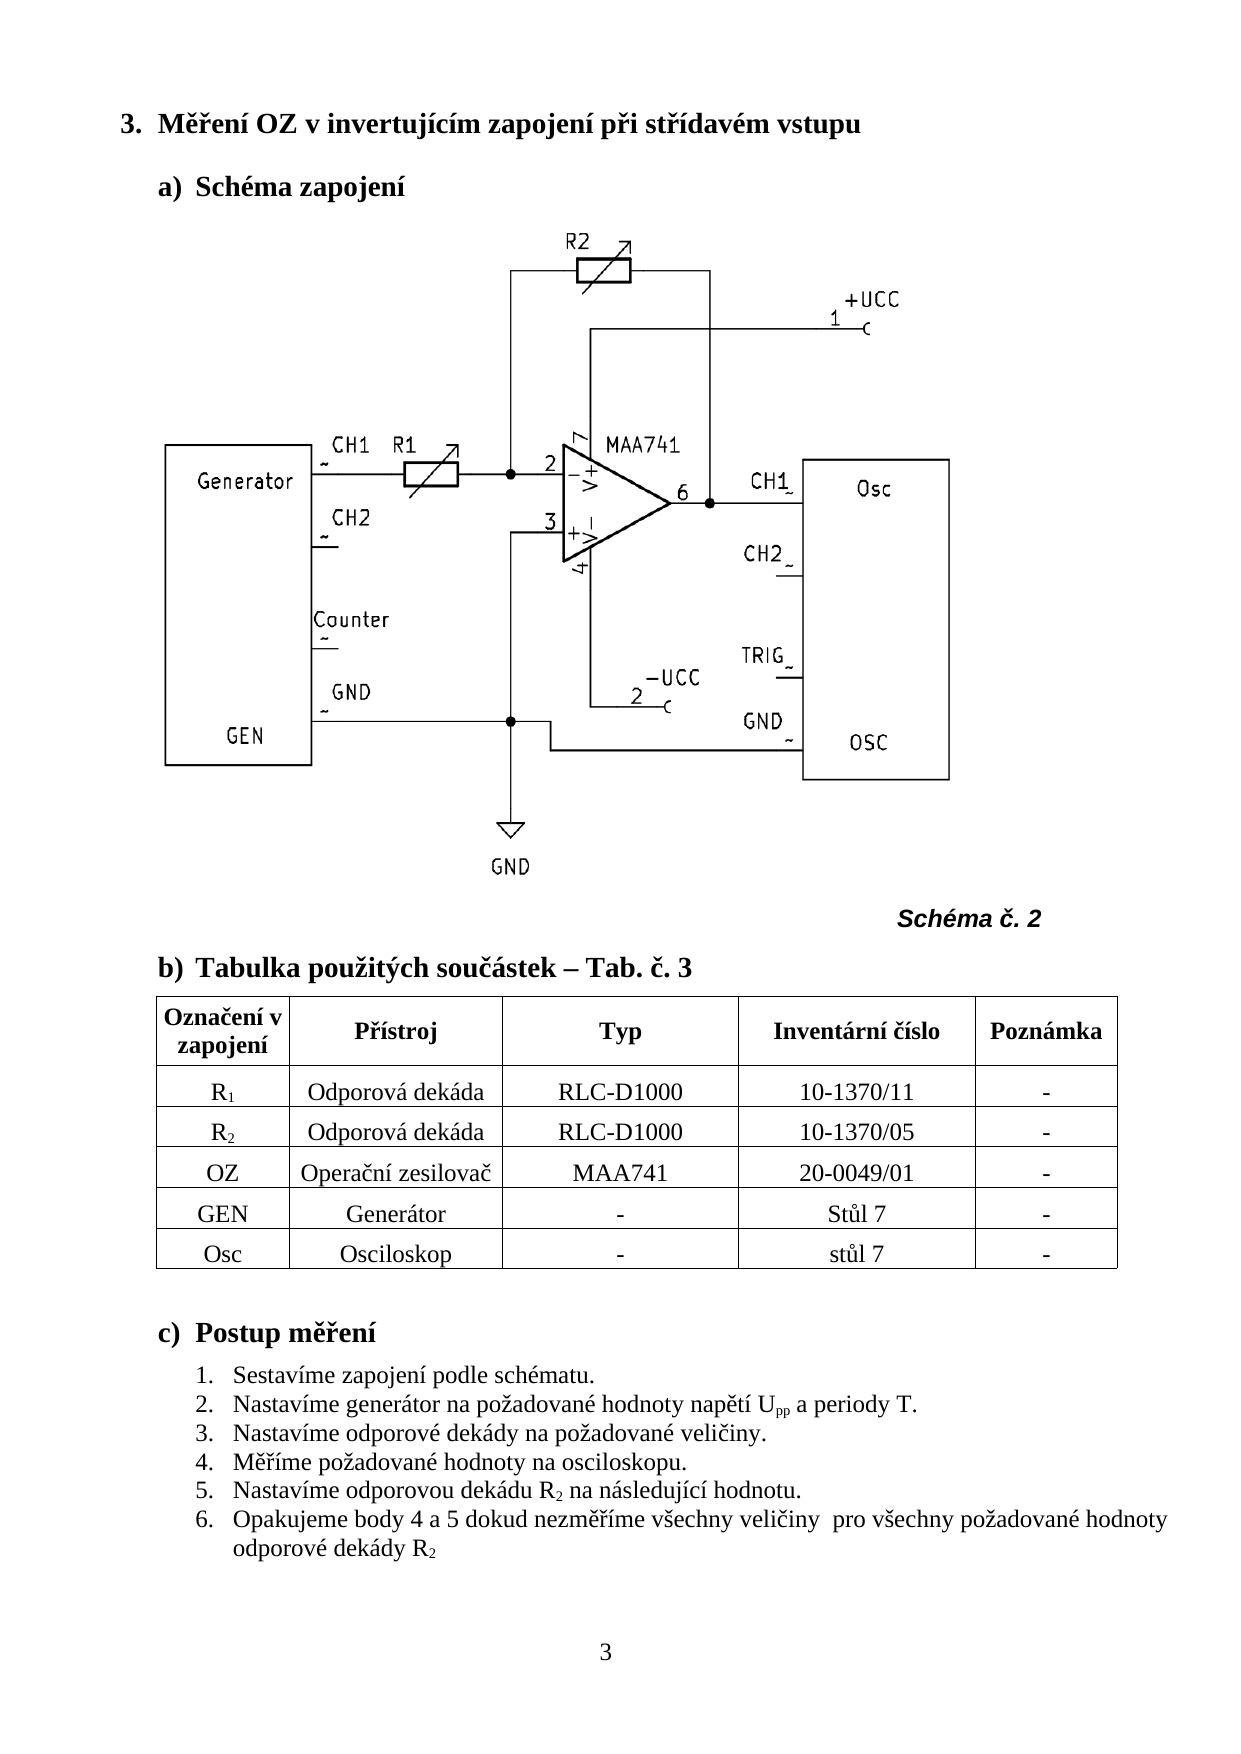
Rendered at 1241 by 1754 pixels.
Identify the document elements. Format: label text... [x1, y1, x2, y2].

title Postup měření [158, 1315, 1181, 1349]
table_cell - [976, 1107, 1117, 1146]
picture [151, 220, 979, 904]
table_cell - [976, 1147, 1117, 1187]
table_cell - [976, 1229, 1117, 1268]
table_cell R1 [157, 1066, 289, 1106]
table_cell Odporová dekáda [290, 1066, 502, 1106]
table_header Přístroj [290, 997, 502, 1065]
table_cell - [503, 1229, 738, 1268]
table_cell 10-1370/05 [739, 1107, 975, 1146]
table_cell RLC-D1000 [503, 1107, 738, 1146]
table_cell GEN [157, 1188, 289, 1227]
table_header Typ [503, 997, 738, 1065]
title Tabulka použitých součástek – Tab. č. 3 [158, 904, 1181, 984]
table_cell Stůl 7 [739, 1188, 975, 1227]
table_cell OZ [157, 1147, 289, 1187]
table_cell - [976, 1066, 1117, 1106]
table_cell 20-0049/01 [739, 1147, 975, 1187]
list Nastavíme generátor na požadované hodnoty napětí Upp a periody T. [195, 1389, 1181, 1418]
list Měříme požadované hodnoty na osciloskopu. [195, 1447, 1181, 1476]
table_header Poznámka [976, 997, 1117, 1065]
title Měření OZ v invertujícím zapojení při střídavém vstupu [120, 106, 1181, 140]
table_cell - [503, 1188, 738, 1227]
table_cell Osc [157, 1229, 289, 1268]
table_cell Operační zesilovač [290, 1147, 502, 1187]
table_cell 10-1370/11 [739, 1066, 975, 1106]
list Opakujeme body 4 a 5 dokud nezměříme všechny veličiny pro všechny požadované hodnoty odporové dekády R2 [195, 1504, 1181, 1562]
table_header Inventární číslo [739, 997, 975, 1065]
list Schéma č. 2 [151, 904, 1041, 933]
table_cell Osciloskop [290, 1229, 502, 1268]
table_cell MAA741 [503, 1147, 738, 1187]
table_cell Generátor [290, 1188, 502, 1227]
table_cell stůl 7 [739, 1229, 975, 1268]
table_cell RLC-D1000 [503, 1066, 738, 1106]
list Nastavíme odporovou dekádu R2 na následující hodnotu. [195, 1476, 1181, 1504]
table_cell - [976, 1188, 1117, 1227]
table_cell Odporová dekáda [290, 1107, 502, 1146]
title [151, 215, 1041, 245]
title Schéma zapojení [158, 169, 1181, 203]
list Sestavíme zapojení podle schématu. [195, 1361, 1181, 1389]
table_header Označení v zapojení [157, 997, 289, 1065]
table_cell R2 [157, 1107, 289, 1146]
list Nastavíme odporové dekády na požadované veličiny. [195, 1418, 1181, 1447]
